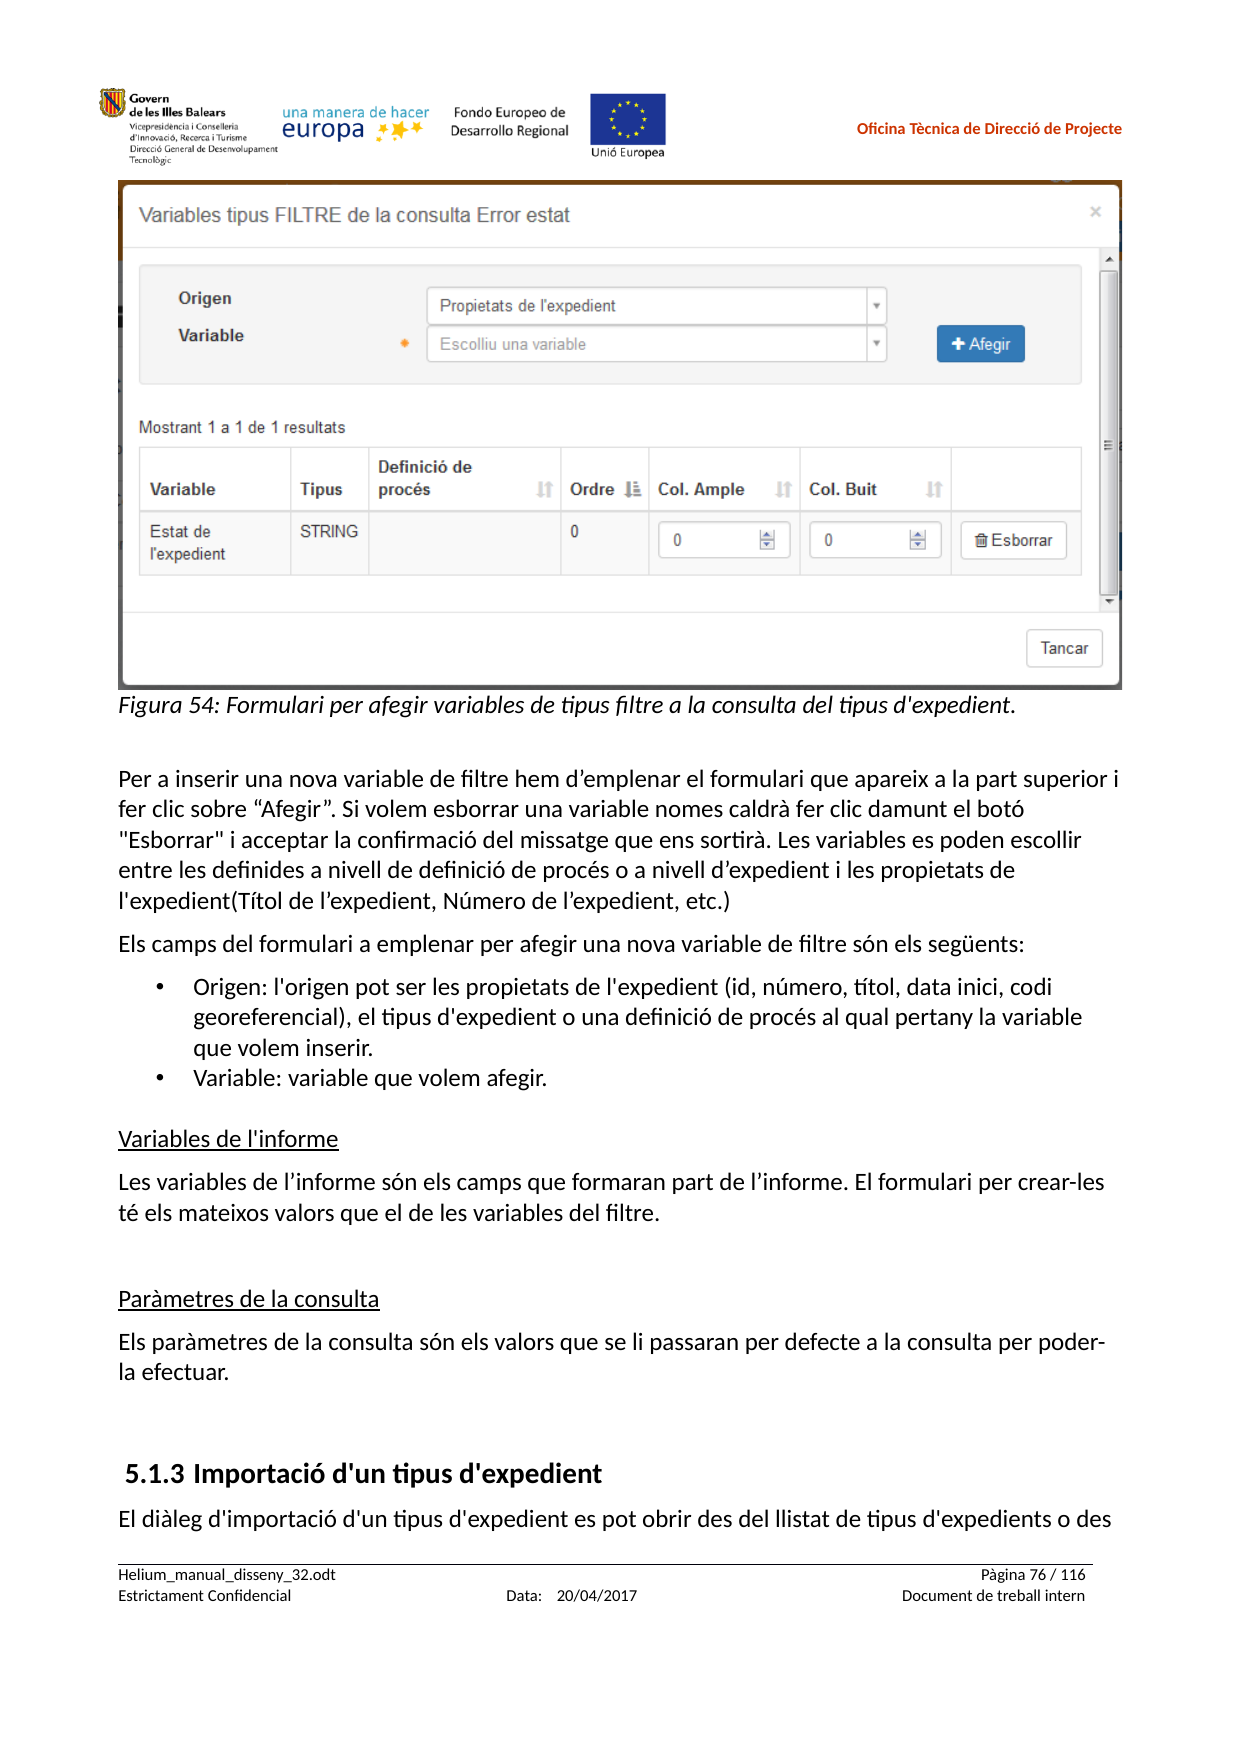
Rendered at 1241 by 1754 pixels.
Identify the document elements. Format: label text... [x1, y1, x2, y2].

list Variable: variable que volem afegir. [156, 1062, 1122, 1093]
text El diàleg d'importació d'un tipus d'expedient es pot obrir des del llistat de tipus d'expedients o des [118, 1503, 1122, 1534]
list Origen: l'origen pot ser les propietats de l'expedient (id, número, títol, data inici, codi georeferencial), el tipus d'expedient o una definició de procés al qual pertany la variable que volem inserir. [156, 971, 1122, 1062]
text Figura 54: Formulari per afegir variables de tipus filtre a la consulta del tipus d'expedient. [118, 690, 1122, 720]
subtitle Importació d'un tipus d'expedient [118, 1455, 1122, 1491]
text Els camps del formulari a emplenar per afegir una nova variable de filtre són els següents: [118, 928, 1122, 958]
text Paràmetres de la consulta [118, 1283, 1122, 1313]
text Les variables de l’informe són els camps que formaran part de l’informe. El formulari per crear-les té els mateixos valors que el de les variables del filtre. [118, 1166, 1122, 1227]
text Per a inserir una nova variable de filtre hem d’emplenar el formulari que apareix a la part superior i fer clic sobre “Afegir”. Si volem esborrar una variable nomes caldrà fer clic damunt el botó "Esborrar" i acceptar la confirmació del missatge que ens sortirà. Les variables es poden escollir entre les definides a nivell de definició de procés o a nivell d’expedient i les propietats de l'expedient(Títol de l’expedient, Número de l’expedient, etc.) [118, 763, 1122, 915]
picture [118, 180, 1123, 690]
text Variables de l'informe [118, 1123, 1122, 1154]
picture [99, 87, 668, 166]
text Els paràmetres de la consulta són els valors que se li passaran per defecte a la consulta per poder-la efectuar. [118, 1326, 1122, 1387]
